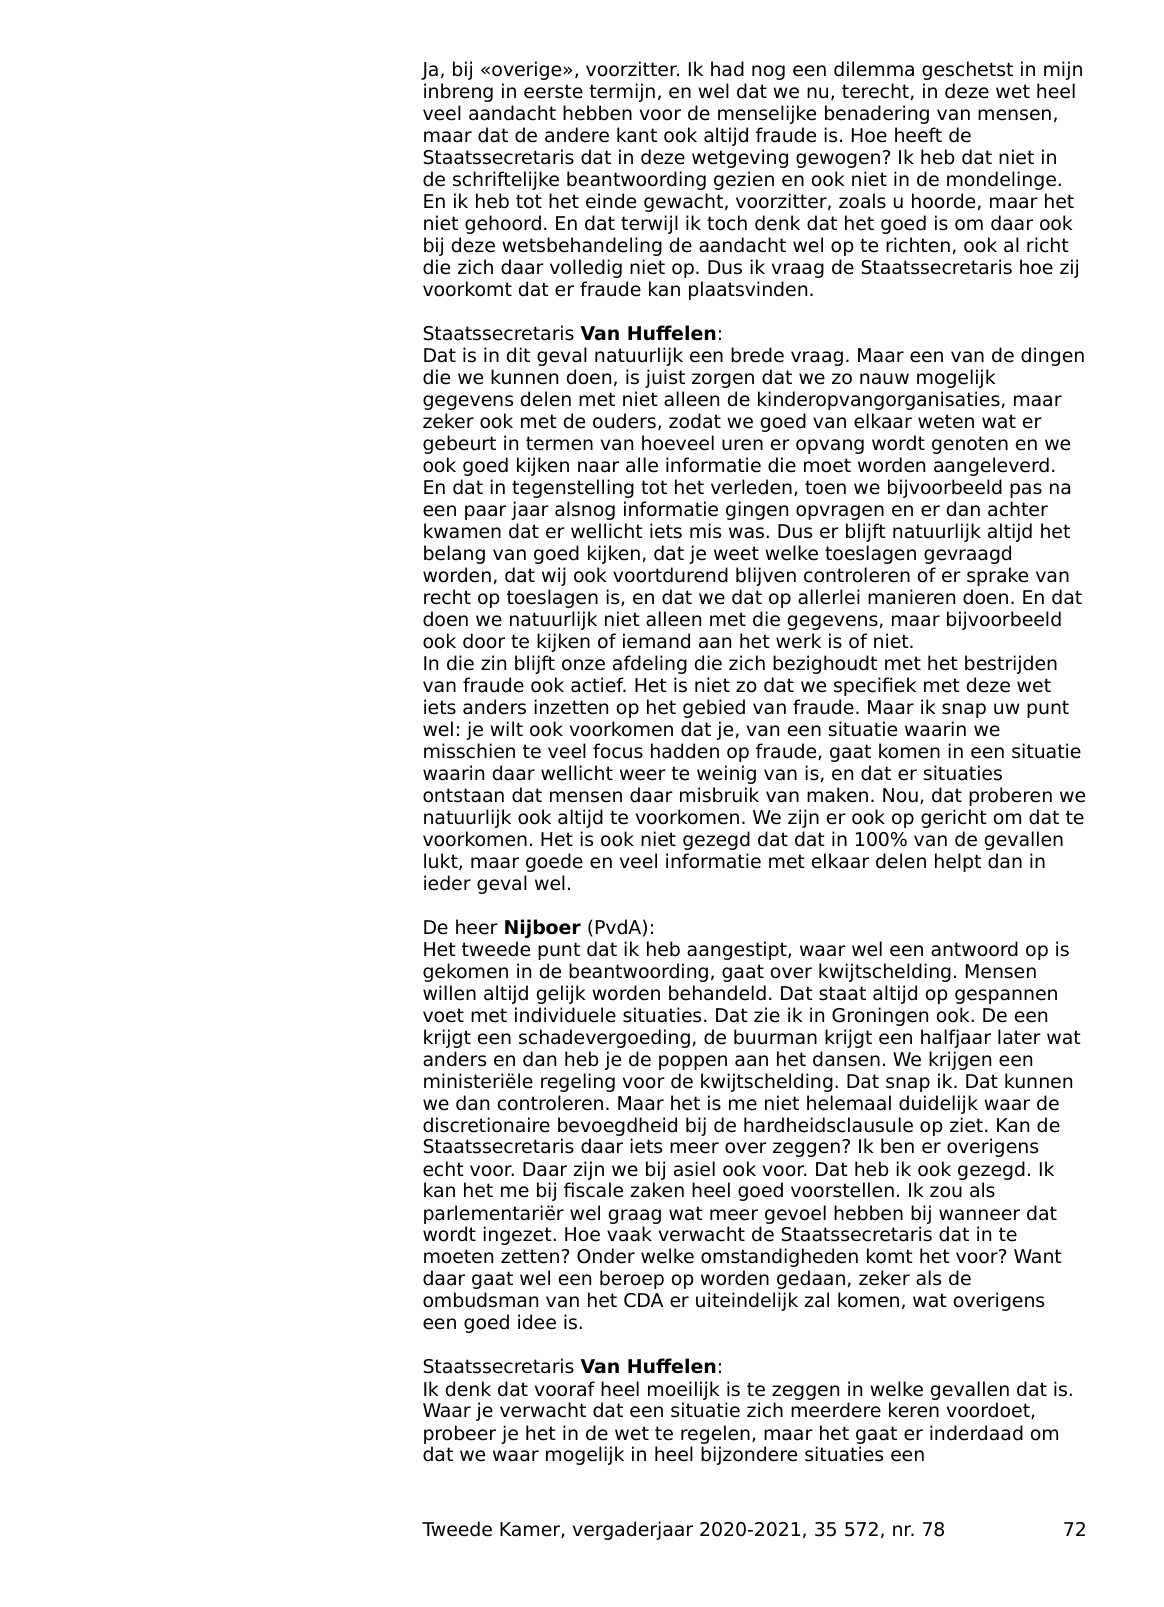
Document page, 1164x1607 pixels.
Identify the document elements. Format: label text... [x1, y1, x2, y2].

text Dat is in dit geval natuurlijk een brede vraag. Maar een van de dingen die we kunnen doen, is juist zorgen dat we zo nauw mogelijk gegevens delen met niet alleen de kinderopvangorganisaties, maar zeker ook met de ouders, zodat we goed van elkaar weten wat er gebeurt in termen van hoeveel uren er opvang wordt genoten en we ook goed kijken naar alle informatie die moet worden aangeleverd. En dat in tegenstelling tot het verleden, toen we bijvoorbeeld pas na een paar jaar alsnog informatie gingen opvragen en er dan achter kwamen dat er wellicht iets mis was. Dus er blijft natuurlijk altijd het belang van goed kijken, dat je weet welke toeslagen gevraagd worden, dat wij ook voortdurend blijven controleren of er sprake van recht op toeslagen is, en dat we dat op allerlei manieren doen. En dat doen we natuurlijk niet alleen met die gegevens, maar bijvoorbeeld ook door te kijken of iemand aan het werk is of niet. [422, 345, 1087, 653]
text In die zin blijft onze afdeling die zich bezighoudt met het bestrijden van fraude ook actief. Het is niet zo dat we specifiek met deze wet iets anders inzetten op het gebied van fraude. Maar ik snap uw punt wel: je wilt ook voorkomen dat je, van een situatie waarin we misschien te veel focus hadden op fraude, gaat komen in een situatie waarin daar wellicht weer te weinig van is, en dat er situaties ontstaan dat mensen daar misbruik van maken. Nou, dat proberen we natuurlijk ook altijd te voorkomen. We zijn er ook op gericht om dat te voorkomen. Het is ook niet gezegd dat dat in 100% van de gevallen lukt, maar goede en veel informatie met elkaar delen helpt dan in ieder geval wel. [422, 653, 1087, 894]
text Staatssecretaris Van Huffelen: [422, 1356, 1087, 1378]
text Ja, bij «overige», voorzitter. Ik had nog een dilemma geschetst in mijn inbreng in eerste termijn, en wel dat we nu, terecht, in deze wet heel veel aandacht hebben voor de menselijke benadering van mensen, maar dat de andere kant ook altijd fraude is. Hoe heeft de Staatssecretaris dat in deze wetgeving gewogen? Ik heb dat niet in de schriftelijke beantwoording gezien en ook niet in de mondelinge. En ik heb tot het einde gewacht, voorzitter, zoals u hoorde, maar het niet gehoord. En dat terwijl ik toch denk dat het goed is om daar ook bij deze wetsbehandeling de aandacht wel op te richten, ook al richt die zich daar volledig niet op. Dus ik vraag de Staatssecretaris hoe zij voorkomt dat er fraude kan plaatsvinden. [422, 59, 1087, 301]
text Staatssecretaris Van Huffelen: [422, 323, 1087, 345]
text Het tweede punt dat ik heb aangestipt, waar wel een antwoord op is gekomen in de beantwoording, gaat over kwijtschelding. Mensen willen altijd gelijk worden behandeld. Dat staat altijd op gespannen voet met individuele situaties. Dat zie ik in Groningen ook. De een krijgt een schadevergoeding, de buurman krijgt een halfjaar later wat anders en dan heb je de poppen aan het dansen. We krijgen een ministeriële regeling voor de kwijtschelding. Dat snap ik. Dat kunnen we dan controleren. Maar het is me niet helemaal duidelijk waar de discretionaire bevoegdheid bij de hardheidsclausule op ziet. Kan de Staatssecretaris daar iets meer over zeggen? Ik ben er overigens echt voor. Daar zijn we bij asiel ook voor. Dat heb ik ook gezegd. Ik kan het me bij fiscale zaken heel goed voorstellen. Ik zou als parlementariër wel graag wat meer gevoel hebben bij wanneer dat wordt ingezet. Hoe vaak verwacht de Staatssecretaris dat in te moeten zetten? Onder welke omstandigheden komt het voor? Want daar gaat wel een beroep op worden gedaan, zeker als de ombudsman van het CDA er uiteindelijk zal komen, wat overigens een goed idee is. [422, 939, 1087, 1334]
text Ik denk dat vooraf heel moeilijk is te zeggen in welke gevallen dat is. Waar je verwacht dat een situatie zich meerdere keren voordoet, probeer je het in de wet te regelen, maar het gaat er inderdaad om dat we waar mogelijk in heel bijzondere situaties een [422, 1378, 1087, 1466]
text De heer Nijboer (PvdA): [422, 917, 1087, 939]
